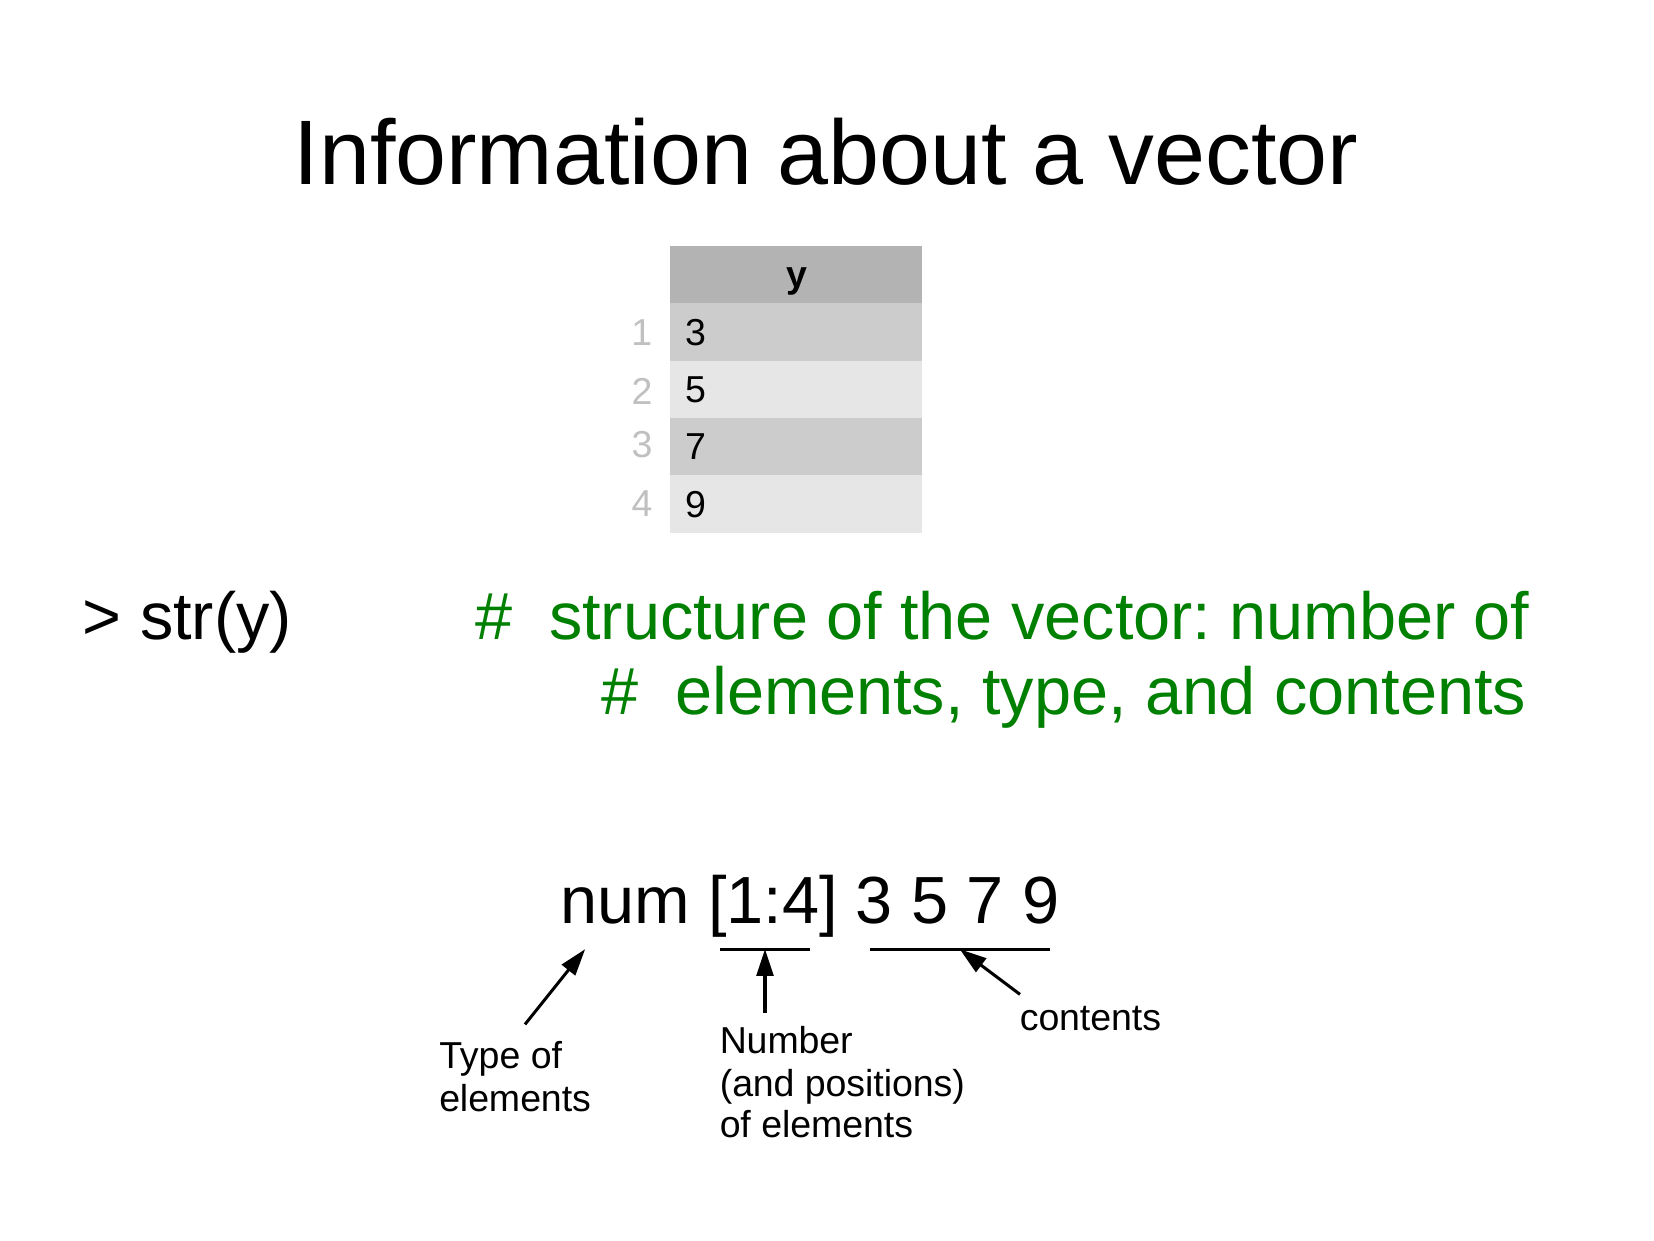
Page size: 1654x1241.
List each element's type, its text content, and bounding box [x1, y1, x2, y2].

title Information about a vector [82, 49, 1571, 257]
text_box Type of elements [424, 1027, 607, 1130]
text_box 3 [616, 415, 668, 473]
table_header y [670, 246, 922, 303]
text_box contents [1005, 988, 1177, 1046]
text_box Number (and positions) of elements [705, 1012, 991, 1154]
text_box 1 [616, 303, 668, 361]
text_box 4 [616, 474, 668, 532]
text_box 2 [616, 362, 668, 415]
list > str(y) # structure of the vector: number of # elements, type, and contents num [1:4] 3 5 7 9 [82, 579, 1538, 1172]
table_cell 7 [670, 418, 922, 475]
table_cell 3 [670, 303, 922, 361]
table_cell 5 [670, 361, 922, 418]
table_cell 9 [670, 475, 922, 533]
